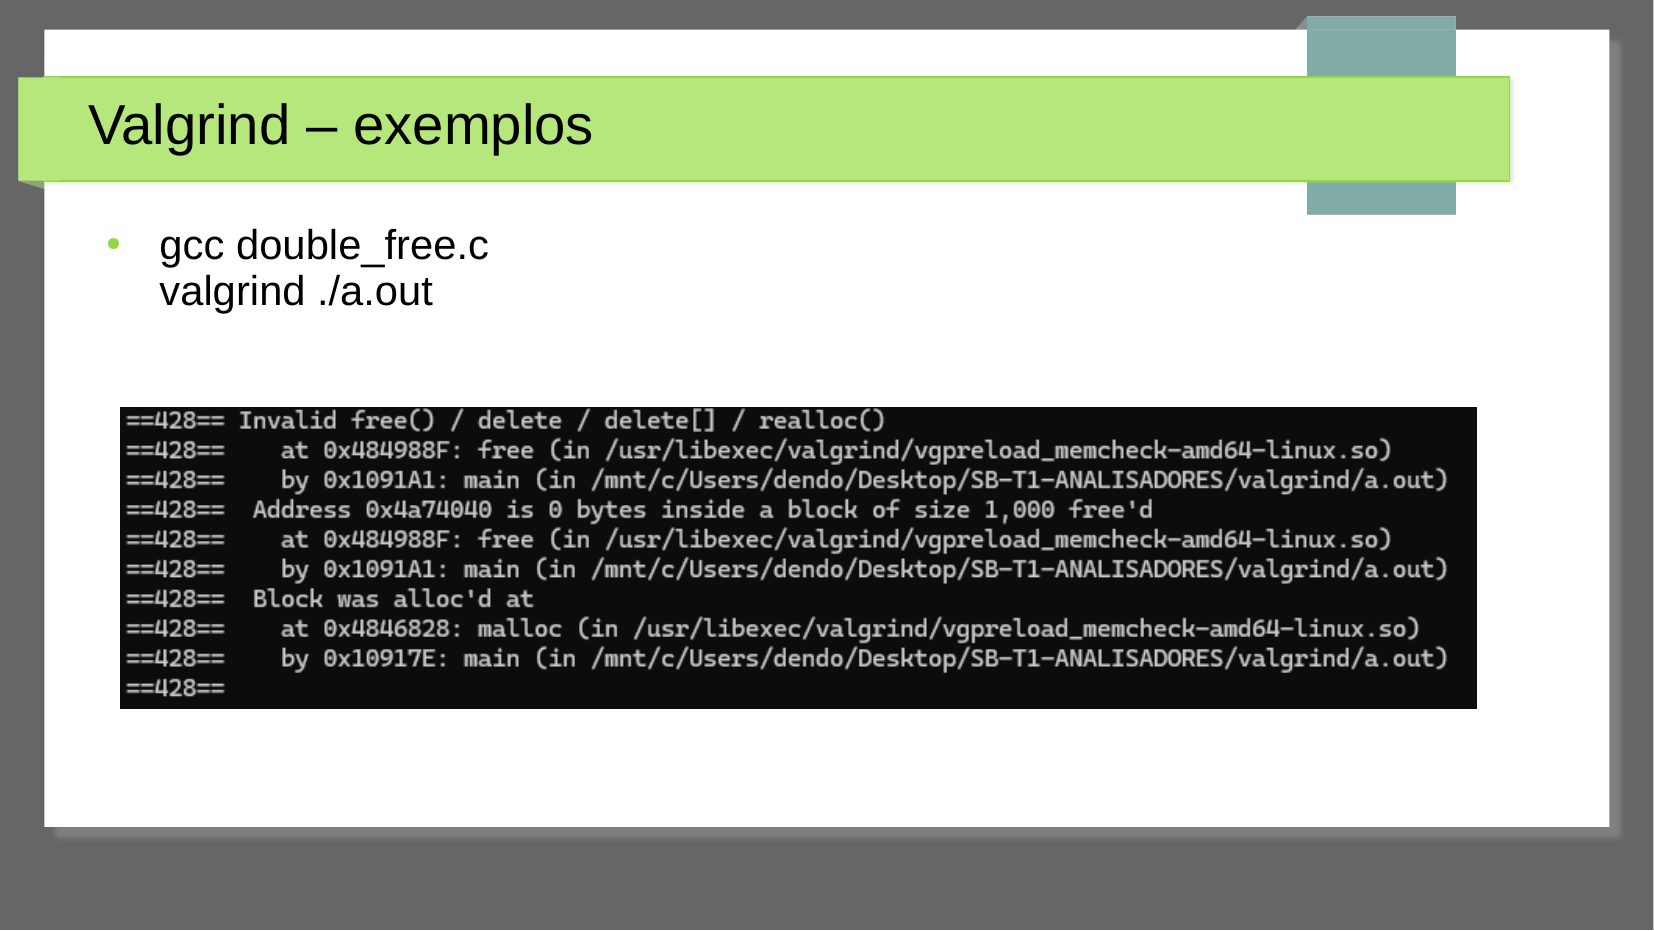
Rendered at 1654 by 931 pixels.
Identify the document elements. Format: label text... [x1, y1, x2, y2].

picture [120, 407, 1477, 709]
list gcc double_free.c valgrind ./a.out [88, 221, 1565, 813]
title Valgrind – exemplos [88, 73, 1506, 178]
